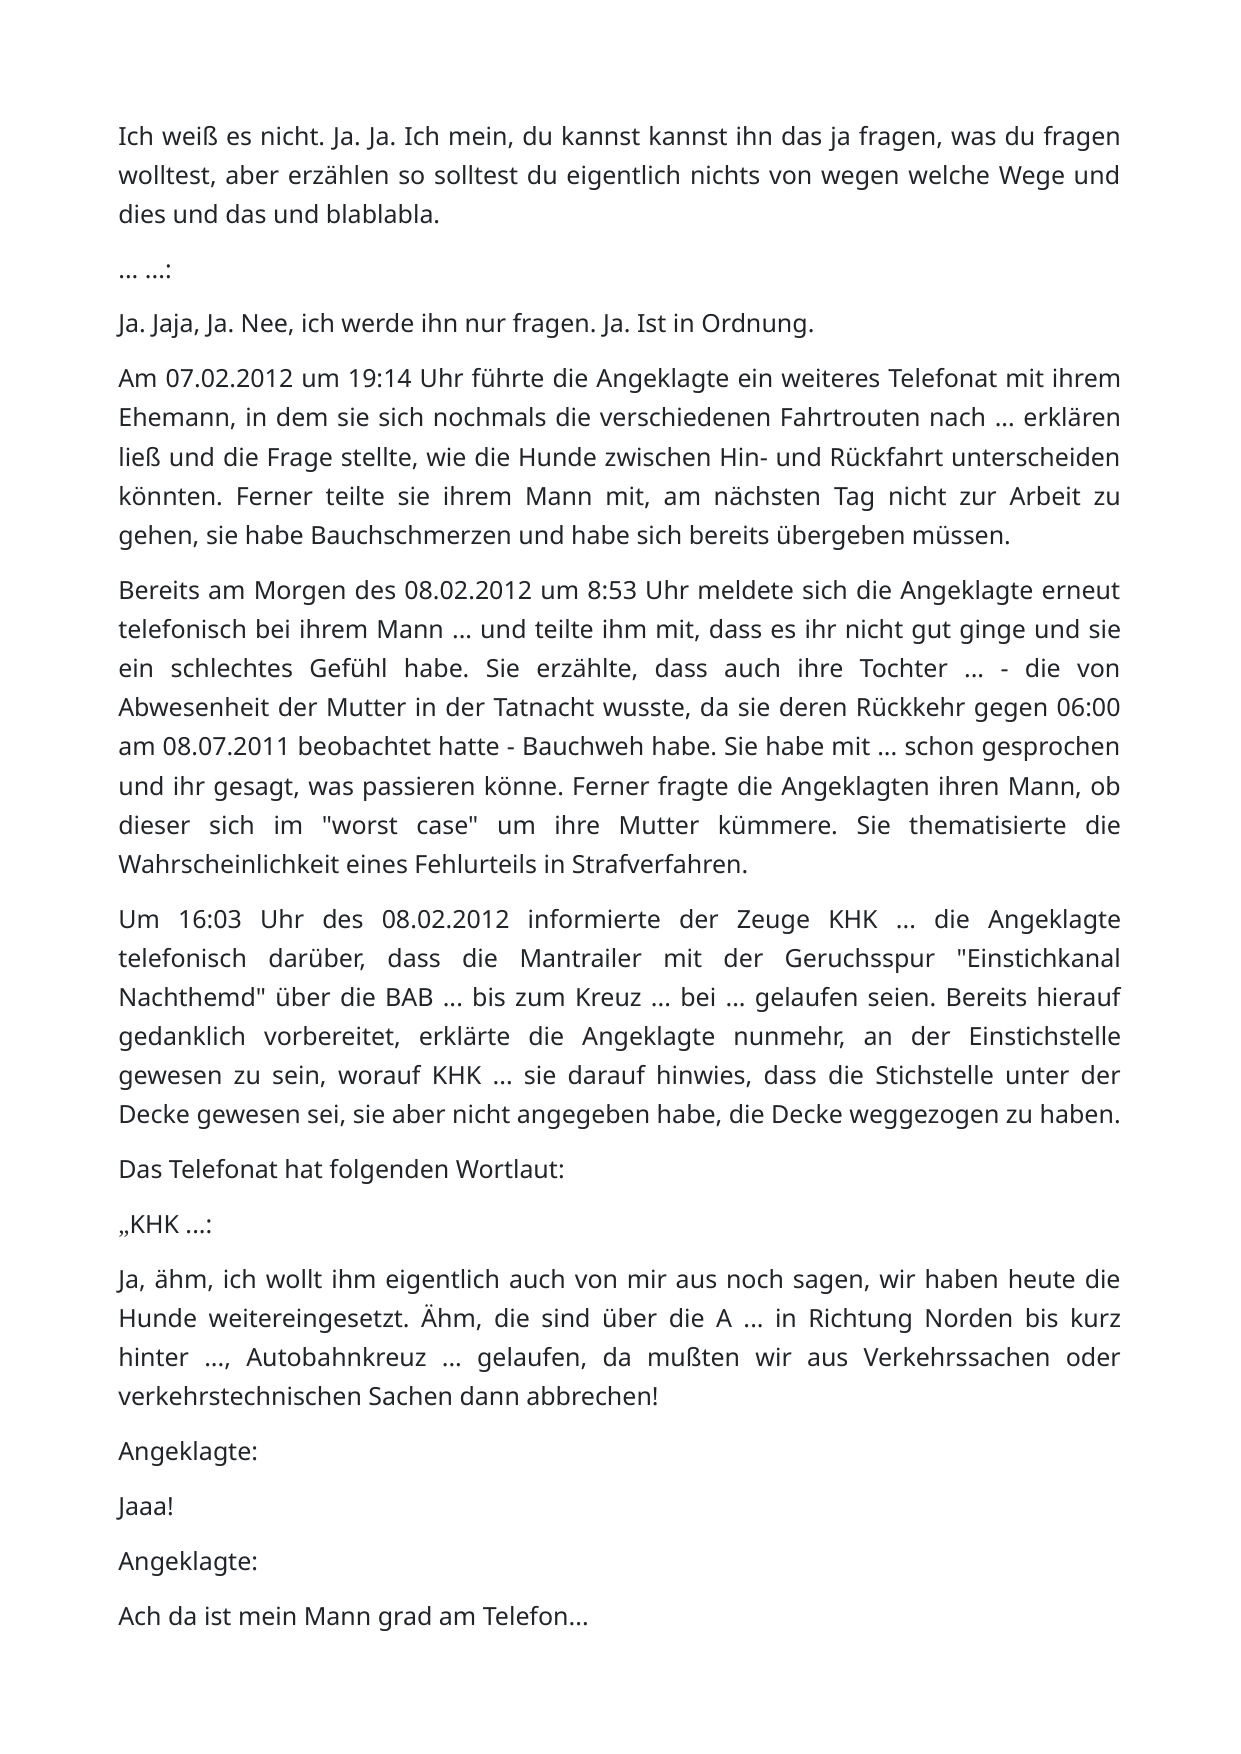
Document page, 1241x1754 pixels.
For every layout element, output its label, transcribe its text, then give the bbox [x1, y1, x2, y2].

text Das Telefonat hat folgenden Wortlaut: [118, 1152, 1122, 1186]
text Jaaa! [118, 1488, 1122, 1523]
text Am 07.02.2012 um 19:14 Uhr führte die Angeklagte ein weiteres Telefonat mit ihrem Ehemann, in dem sie sich nochmals die verschiedenen Fahrtrouten nach ... erklären ließ und die Frage stellte, wie die Hunde zwischen Hin- und Rückfahrt unterscheiden könnten. Ferner teilte sie ihrem Mann mit, am nächsten Tag nicht zur Arbeit zu gehen, sie habe Bauchschmerzen und habe sich bereits übergeben müssen. [118, 361, 1122, 552]
text Bereits am Morgen des 08.02.2012 um 8:53 Uhr meldete sich die Angeklagte erneut telefonisch bei ihrem Mann ... und teilte ihm mit, dass es ihr nicht gut ginge und sie ein schlechtes Gefühl habe. Sie erzählte, dass auch ihre Tochter ... - die von Abwesenheit der Mutter in der Tatnacht wusste, da sie deren Rückkehr gegen 06:00 am 08.07.2011 beobachtet hatte - Bauchweh habe. Sie habe mit ... schon gesprochen und ihr gesagt, was passieren könne. Ferner fragte die Angeklagten ihren Mann, ob dieser sich im "worst case" um ihre Mutter kümmere. Sie thematisierte die Wahrscheinlichkeit eines Fehlurteils in Strafverfahren. [118, 572, 1122, 881]
text „KHK ...: [118, 1207, 1122, 1241]
text Ja. Jaja, Ja. Nee, ich werde ihn nur fragen. Ja. Ist in Ordnung. [118, 306, 1122, 340]
text Angeklagte: [118, 1434, 1122, 1468]
text Ach da ist mein Mann grad am Telefon... [118, 1598, 1122, 1632]
text Um 16:03 Uhr des 08.02.2012 informierte der Zeuge KHK ... die Angeklagte telefonisch darüber, dass die Mantrailer mit der Geruchsspur "Einstichkanal Nachthemd" über die BAB ... bis zum Kreuz ... bei ... gelaufen seien. Bereits hierauf gedanklich vorbereitet, erklärte die Angeklagte nunmehr, an der Einstichstelle gewesen zu sein, worauf KHK ... sie darauf hinwies, dass die Stichstelle unter der Decke gewesen sei, sie aber nicht angegeben habe, die Decke weggezogen zu haben. [118, 901, 1122, 1131]
text Ja, ähm, ich wollt ihm eigentlich auch von mir aus noch sagen, wir haben heute die Hunde weitereingesetzt. Ähm, die sind über die A ... in Richtung Norden bis kurz hinter ..., Autobahnkreuz ... gelaufen, da mußten wir aus Verkehrssachen oder verkehrstechnischen Sachen dann abbrechen! [118, 1261, 1122, 1413]
text Ich weiß es nicht. Ja. Ja. Ich mein, du kannst kannst ihn das ja fragen, was du fragen wolltest, aber erzählen so solltest du eigentlich nichts von wegen welche Wege und dies und das und blablabla. [118, 118, 1122, 231]
text ... ...: [118, 251, 1122, 285]
text Angeklagte: [118, 1543, 1122, 1577]
